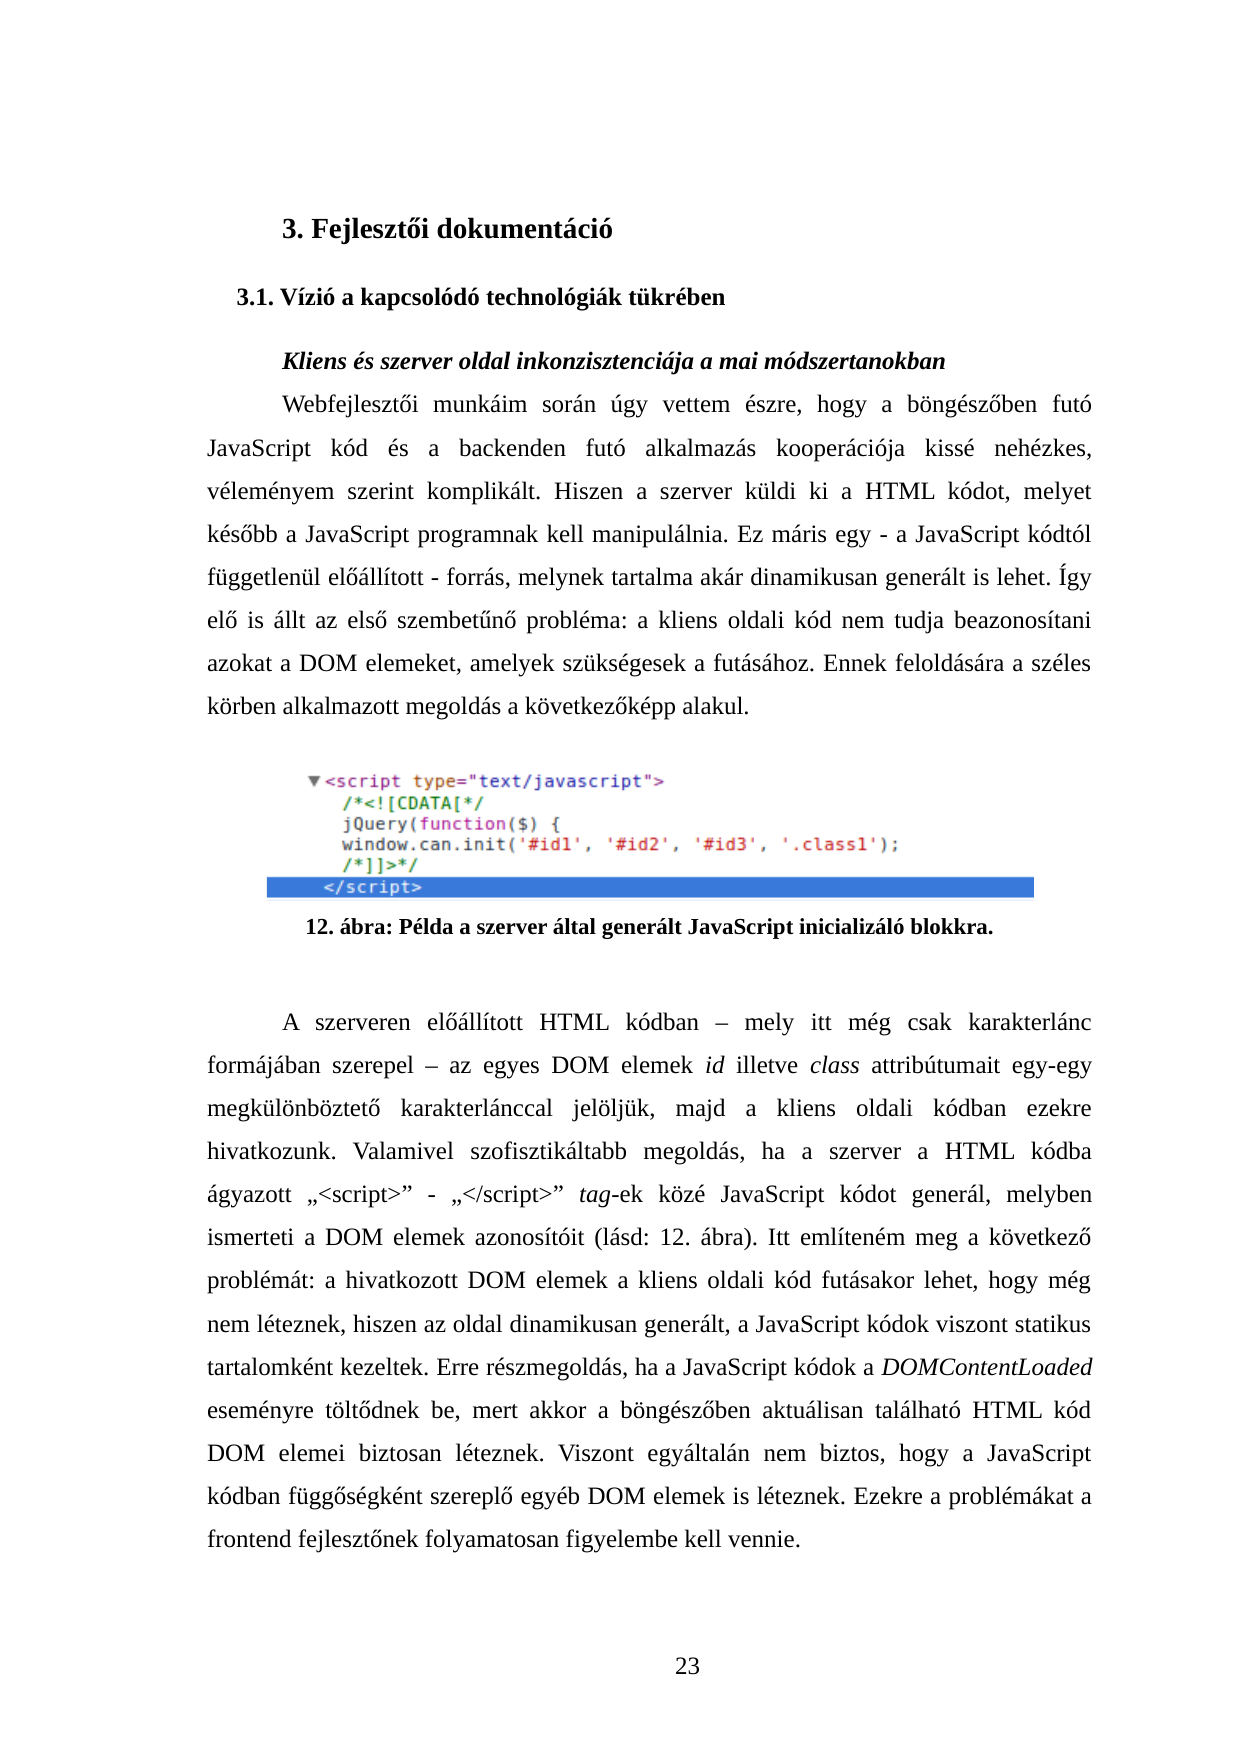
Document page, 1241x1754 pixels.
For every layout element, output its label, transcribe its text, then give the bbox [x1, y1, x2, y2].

picture [266, 770, 1034, 901]
text A szerveren előállított HTML kódban – mely itt még csak karakterlánc formájában szerepel – az egyes DOM elemek id illetve class attribútumait egy-egy megkülönböztető karakterlánccal jelöljük, majd a kliens oldali kódban ezekre hivatkozunk. Valamivel szofisztikáltabb megoldás, ha a szerver a HTML kódba ágyazott „<script>” - „</script>” tag-ek közé JavaScript kódot generál, melyben ismerteti a DOM elemek azonosítóit (lásd: 12. ábra). Itt említeném meg a következő problémát: a hivatkozott DOM elemek a kliens oldali kód futásakor lehet, hogy még nem léteznek, hiszen az oldal dinamikusan generált, a JavaScript kódok viszont statikus tartalomként kezeltek. Erre részmegoldás, ha a JavaScript kódok a DOMContentLoaded eseményre töltődnek be, mert akkor a böngészőben aktuálisan található HTML kód DOM elemei biztosan léteznek. Viszont egyáltalán nem biztos, hogy a JavaScript kódban függőségként szereplő egyéb DOM elemek is léteznek. Ezekre a problémákat a frontend fejlesztőnek folyamatosan figyelembe kell vennie. [207, 1007, 1092, 1553]
subtitle Kliens és szerver oldal inkonzisztenciája a mai módszertanokban [244, 346, 1092, 375]
subtitle 3. Fejlesztői dokumentáció [207, 211, 1092, 245]
text 12. ábra: Példa a szerver által generált JavaScript inicializáló blokkra. [207, 749, 1092, 940]
text Webfejlesztői munkáim során úgy vettem észre, hogy a böngészőben futó JavaScript kód és a backenden futó alkalmazás kooperációja kissé nehézkes, véleményem szerint komplikált. Hiszen a szerver küldi ki a HTML kódot, melyet később a JavaScript programnak kell manipulálnia. Ez máris egy - a JavaScript kódtól függetlenül előállított - forrás, melynek tartalma akár dinamikusan generált is lehet. Így elő is állt az első szembetűnő probléma: a kliens oldali kód nem tudja beazonosítani azokat a DOM elemeket, amelyek szükségesek a futásához. Ennek feloldására a széles körben alkalmazott megoldás a következőképp alakul. [207, 389, 1092, 720]
subtitle 3.1. Vízió a kapcsolódó technológiák tükrében [207, 282, 1092, 311]
